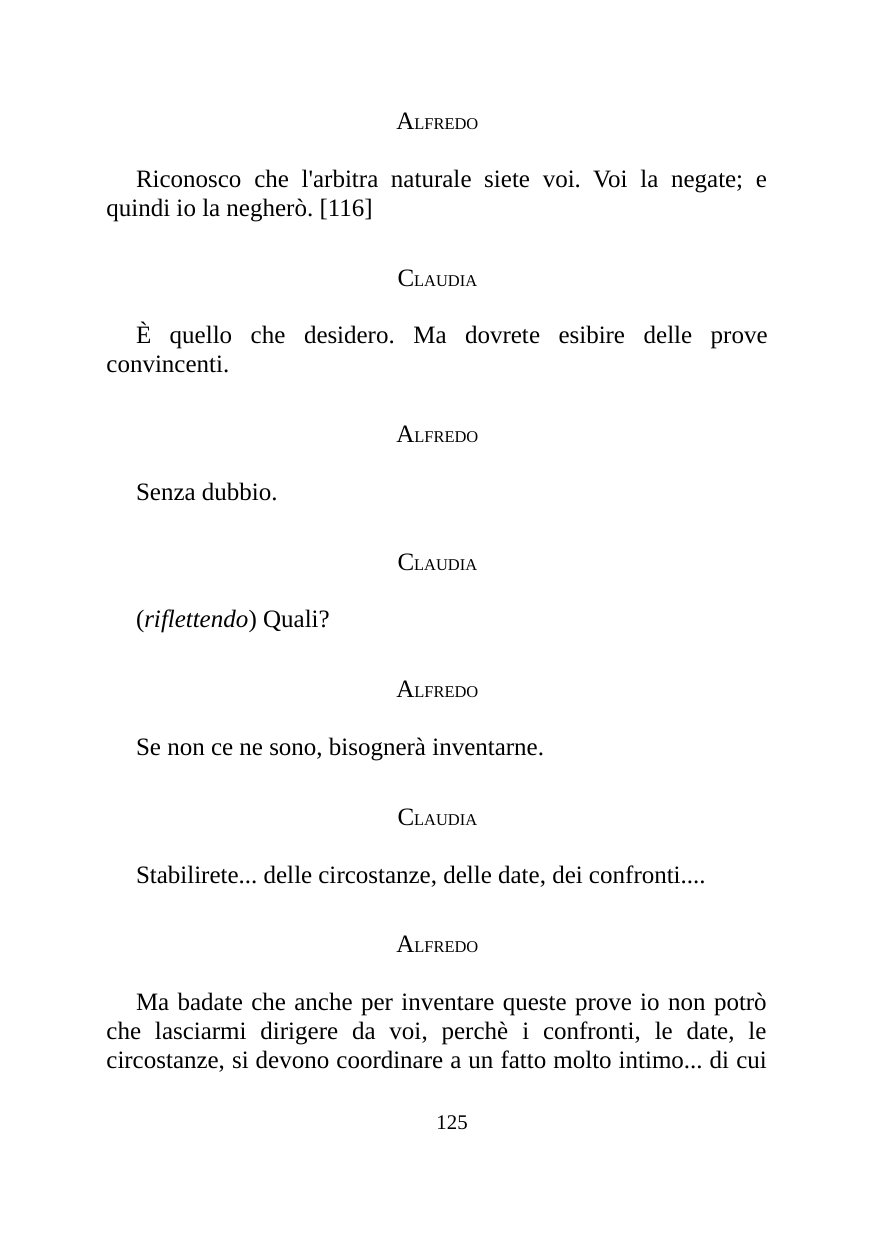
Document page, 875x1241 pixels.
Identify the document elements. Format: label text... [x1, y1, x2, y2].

text Riconosco che l'arbitra naturale siete voi. Voi la negate; e quindi io la negherò. [116] [106, 164, 768, 222]
text Alfredo [106, 929, 768, 958]
text Stabilirete... delle circostanze, delle date, dei confronti.... [106, 860, 768, 888]
text Alfredo [106, 674, 768, 703]
text Claudia [106, 547, 768, 575]
text Alfredo [106, 106, 768, 135]
text Ma badate che anche per inventare queste prove io non potrò che lasciarmi dirigere da voi, perchè i confronti, le date, le circostanze, si devono coordinare a un fatto molto intimo... di cui [106, 987, 768, 1073]
text Se non ce ne sono, bisognerà inventarne. [106, 732, 768, 761]
text È quello che desidero. Ma dovrete esibire delle prove convincenti. [106, 321, 768, 378]
text (riflettendo) Quali? [106, 604, 768, 633]
text Senza dubbio. [106, 477, 768, 506]
text Claudia [106, 263, 768, 291]
text Alfredo [106, 419, 768, 448]
text Claudia [106, 802, 768, 831]
